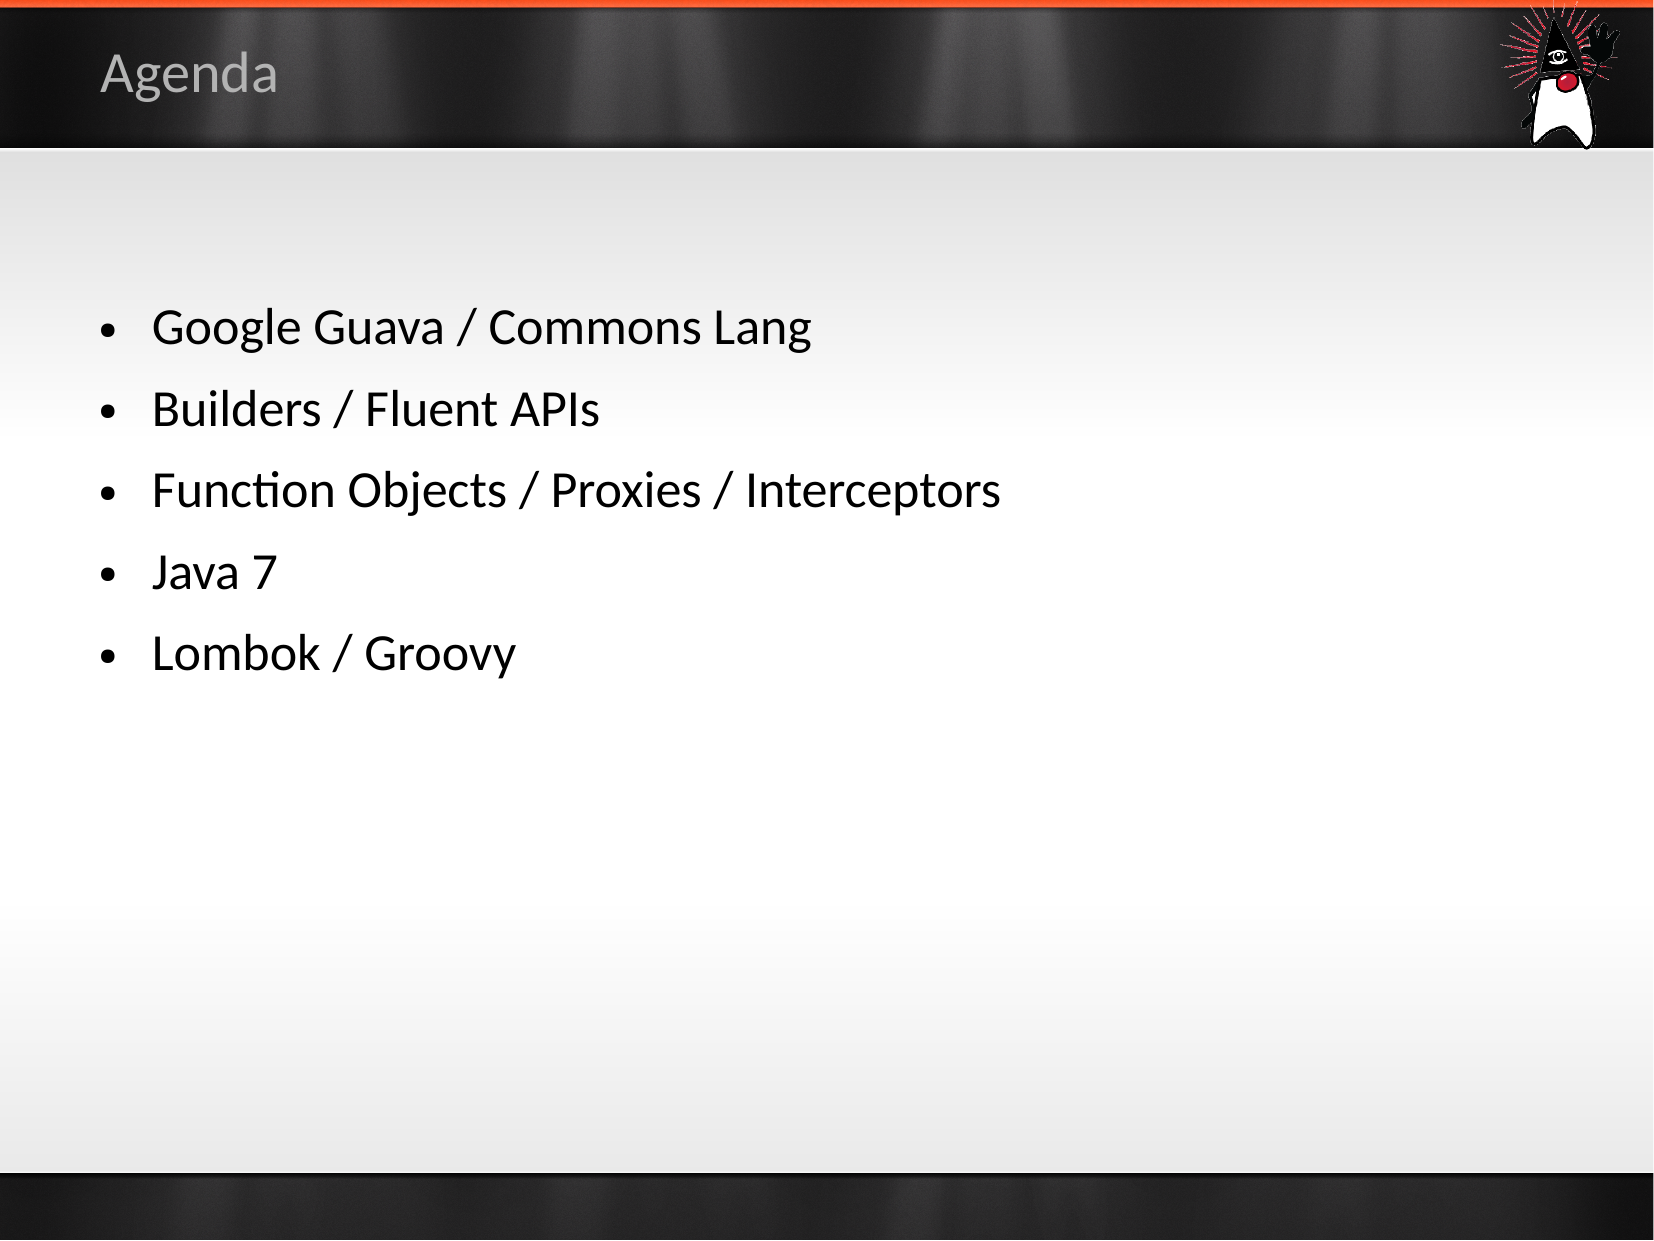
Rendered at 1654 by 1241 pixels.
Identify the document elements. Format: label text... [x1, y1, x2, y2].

picture [0, 0, 1654, 1240]
list Google Guava / Commons Lang Builders / Fluent APIs Function Objects / Proxies / Interceptors Java 7 Lombok / Groovy [80, 305, 1570, 1125]
title Agenda [100, 6, 1589, 151]
